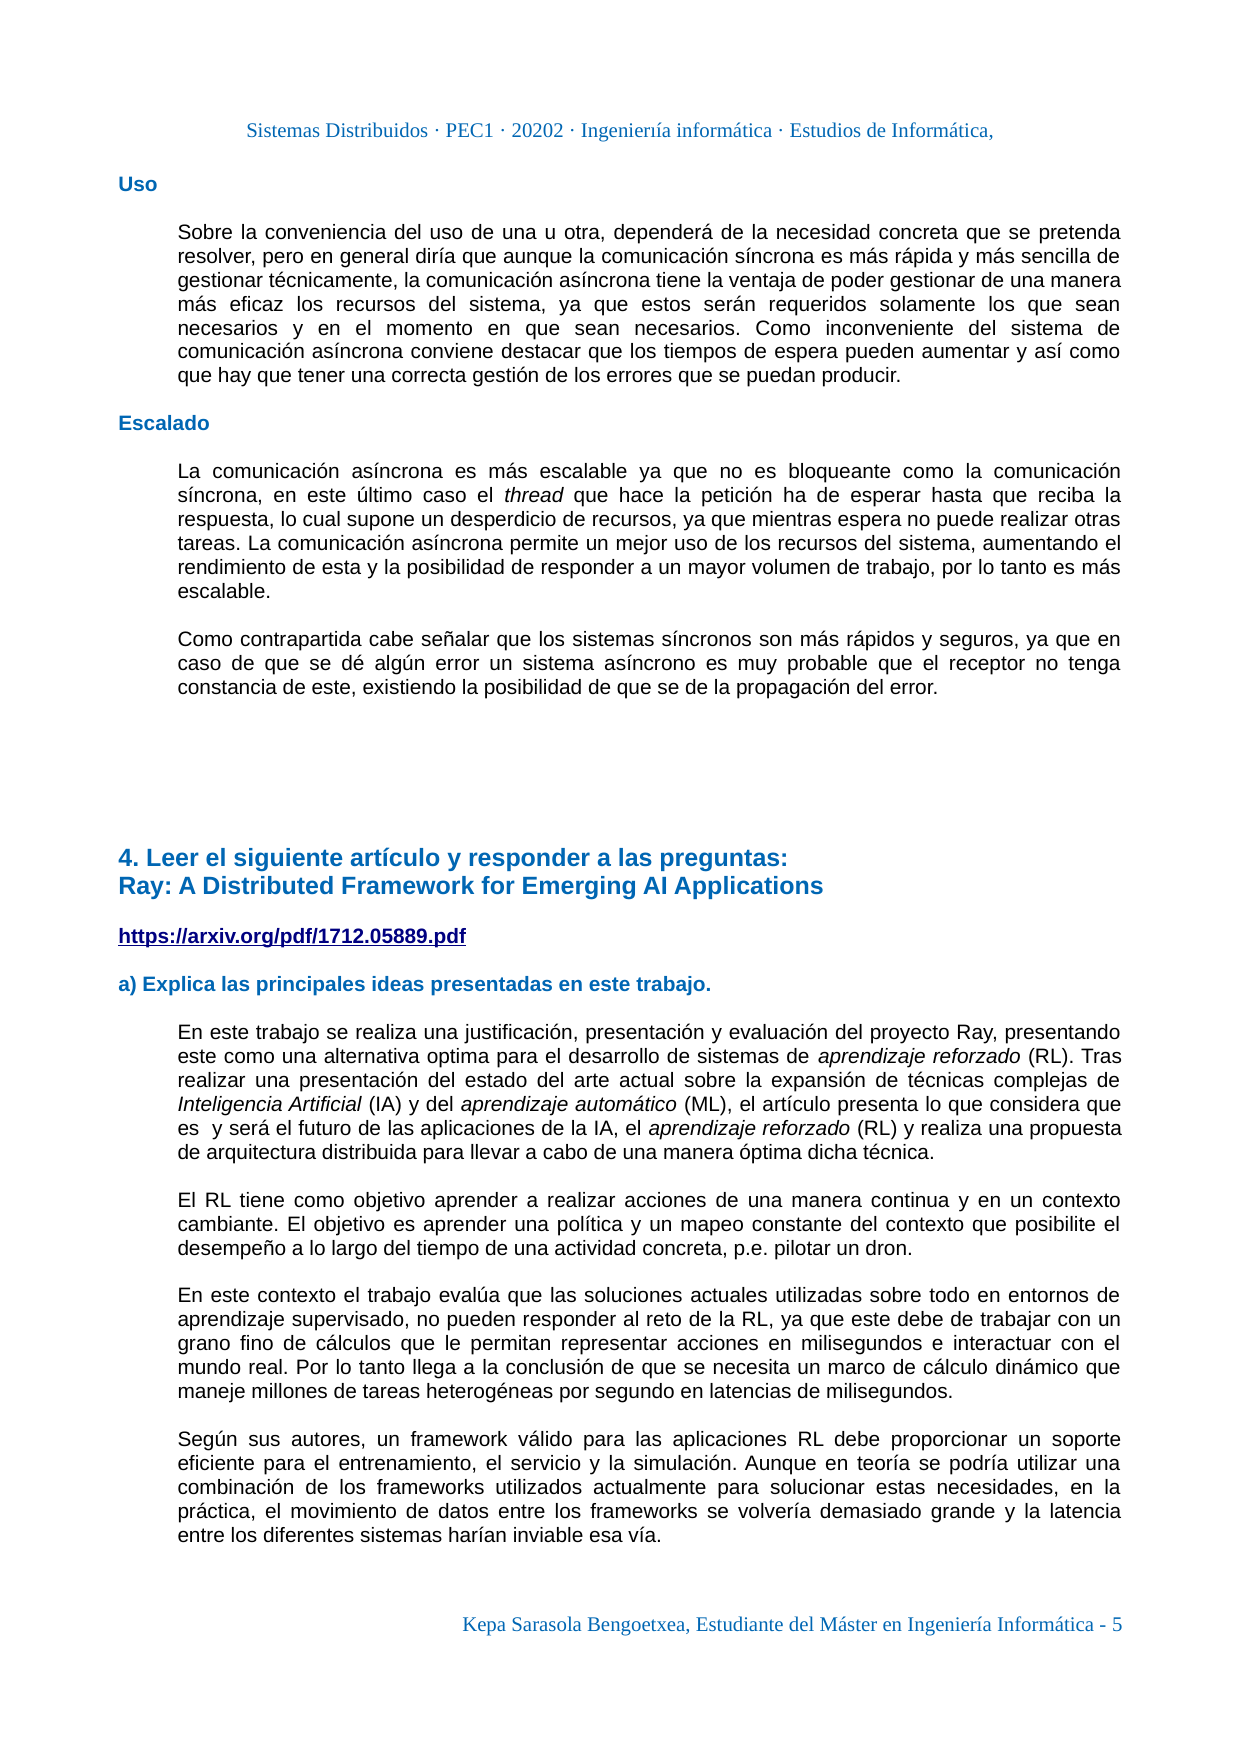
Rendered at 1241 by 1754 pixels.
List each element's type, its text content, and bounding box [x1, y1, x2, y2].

text En este trabajo se realiza una justificación, presentación y evaluación del proyecto Ray, presentando este como una alternativa optima para el desarrollo de sistemas de aprendizaje reforzado (RL). Tras realizar una presentación del estado del arte actual sobre la expansión de técnicas complejas de Inteligencia Artificial (IA) y del aprendizaje automático (ML), el artículo presenta lo que considera que es y será el futuro de las aplicaciones de la IA, el aprendizaje reforzado (RL) y realiza una propuesta de arquitectura distribuida para llevar a cabo de una manera óptima dicha técnica. [177, 1020, 1122, 1163]
text https://arxiv.org/pdf/1712.05889.pdf [118, 924, 1122, 948]
text 4. Leer el siguiente artículo y responder a las preguntas: [118, 842, 1122, 871]
text Sobre la conveniencia del uso de una u otra, dependerá de la necesidad concreta que se pretenda resolver, pero en general diría que aunque la comunicación síncrona es más rápida y más sencilla de gestionar técnicamente, la comunicación asíncrona tiene la ventaja de poder gestionar de una manera más eficaz los recursos del sistema, ya que estos serán requeridos solamente los que sean necesarios y en el momento en que sean necesarios. Como inconveniente del sistema de comunicación asíncrona conviene destacar que los tiempos de espera pueden aumentar y así como que hay que tener una correcta gestión de los errores que se puedan producir. [177, 219, 1122, 387]
text Según sus autores, un framework válido para las aplicaciones RL debe proporcionar un soporte eficiente para el entrenamiento, el servicio y la simulación. Aunque en teoría se podría utilizar una combinación de los frameworks utilizados actualmente para solucionar estas necesidades, en la práctica, el movimiento de datos entre los frameworks se volvería demasiado grande y la latencia entre los diferentes sistemas harían inviable esa vía. [177, 1427, 1122, 1547]
text Escalado [118, 411, 1122, 435]
text En este contexto el trabajo evalúa que las soluciones actuales utilizadas sobre todo en entornos de aprendizaje supervisado, no pueden responder al reto de la RL, ya que este debe de trabajar con un grano fino de cálculos que le permitan representar acciones en milisegundos e interactuar con el mundo real. Por lo tanto llega a la conclusión de que se necesita un marco de cálculo dinámico que maneje millones de tareas heterogéneas por segundo en latencias de milisegundos. [177, 1283, 1122, 1403]
text Uso [118, 172, 1122, 196]
text Como contrapartida cabe señalar que los sistemas síncronos son más rápidos y seguros, ya que en caso de que se dé algún error un sistema asíncrono es muy probable que el receptor no tenga constancia de este, existiendo la posibilidad de que se de la propagación del error. [177, 627, 1122, 699]
text El RL tiene como objetivo aprender a realizar acciones de una manera continua y en un contexto cambiante. El objetivo es aprender una política y un mapeo constante del contexto que posibilite el desempeño a lo largo del tiempo de una actividad concreta, p.e. pilotar un dron. [177, 1187, 1122, 1259]
text Ray: A Distributed Framework for Emerging AI Applications [118, 871, 1122, 900]
text La comunicación asíncrona es más escalable ya que no es bloqueante como la comunicación síncrona, en este último caso el thread que hace la petición ha de esperar hasta que reciba la respuesta, lo cual supone un desperdicio de recursos, ya que mientras espera no puede realizar otras tareas. La comunicación asíncrona permite un mejor uso de los recursos del sistema, aumentando el rendimiento de esta y la posibilidad de responder a un mayor volumen de trabajo, por lo tanto es más escalable. [177, 459, 1122, 603]
text a) Explica las principales ideas presentadas en este trabajo. [118, 972, 1122, 996]
